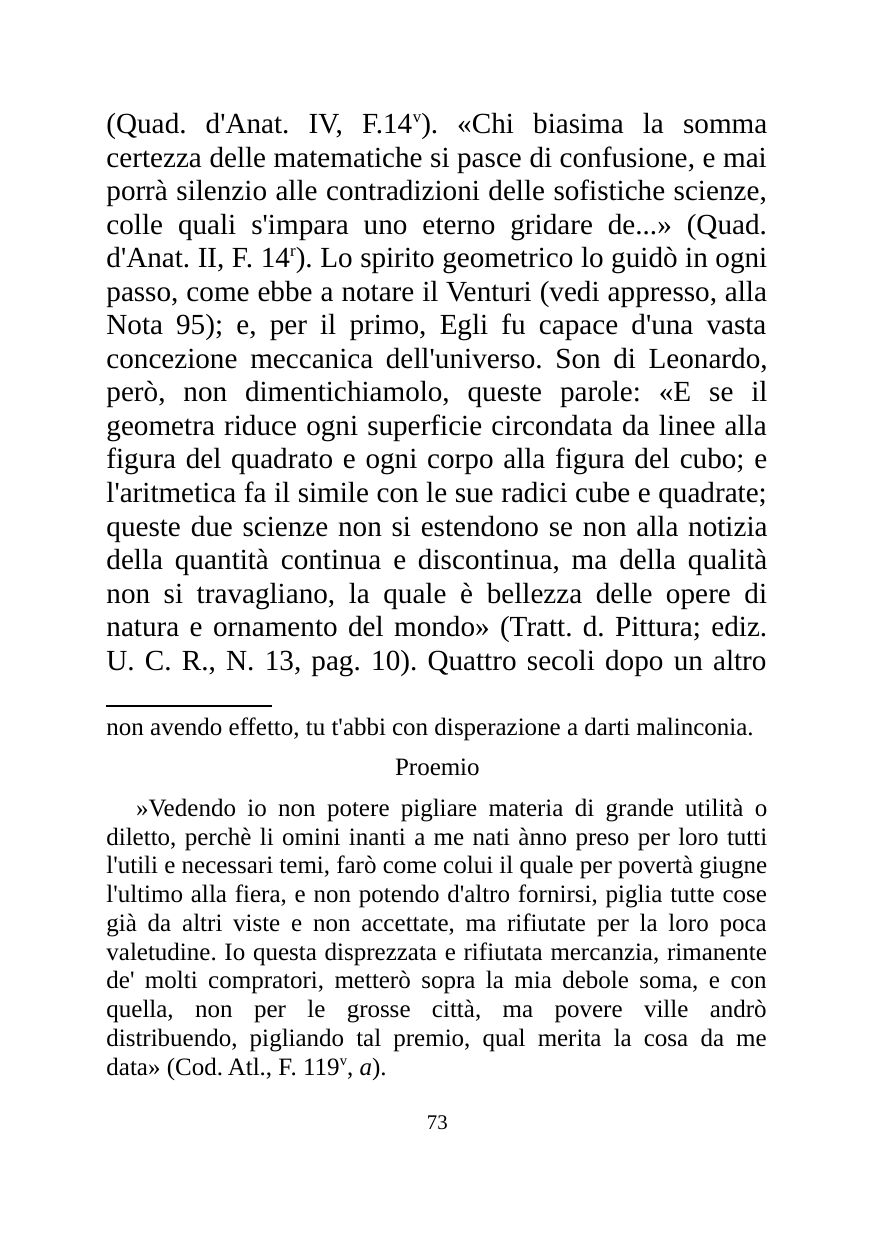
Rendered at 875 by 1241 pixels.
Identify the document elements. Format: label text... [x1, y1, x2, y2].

text »Vedendo io non potere pigliare materia di grande utilità o diletto, perchè li omini inanti a me nati ànno preso per loro tutti l'utili e necessari temi, farò come colui il quale per povertà giugne l'ultimo alla fiera, e non potendo d'altro fornirsi, piglia tutte cose già da altri viste e non accettate, ma rifiutate per la loro poca valetudine. Io questa disprezzata e rifiutata mercanzia, rimanente de' molti compratori, metterò sopra la mia debole soma, e con quella, non per le grosse città, ma povere ville andrò distribuendo, pigliando tal premio, qual merita la cosa da me data» (Cod. Atl., F. 119v, a). [106, 793, 768, 1080]
text (Quad. d'Anat. IV, F.14v). «Chi biasima la somma certezza delle matematiche si pasce di confusione, e mai porrà silenzio alle contradizioni delle sofistiche scienze, colle quali s'impara uno eterno gridare de...» (Quad. d'Anat. II, F. 14r). Lo spirito geometrico lo guidò in ogni passo, come ebbe a notare il Venturi (vedi appresso, alla Nota 95); e, per il primo, Egli fu capace d'una vasta concezione meccanica dell'universo. Son di Leonardo, però, non dimentichiamolo, queste parole: «E se il geometra riduce ogni superficie circondata da linee alla figura del quadrato e ogni corpo alla figura del cubo; e l'aritmetica fa il simile con le sue radici cube e quadrate; queste due scienze non si estendono se non alla notizia della quantità continua e discontinua, ma della qualità non si travagliano, la quale è bellezza delle opere di natura e ornamento del mondo» (Tratt. d. Pittura; ediz. U. C. R., N. 13, pag. 10). Quattro secoli dopo un altro [106, 106, 768, 676]
text non avendo effetto, tu t'abbi con disperazione a darti malinconia. [106, 712, 768, 741]
text Proemio [106, 752, 768, 781]
